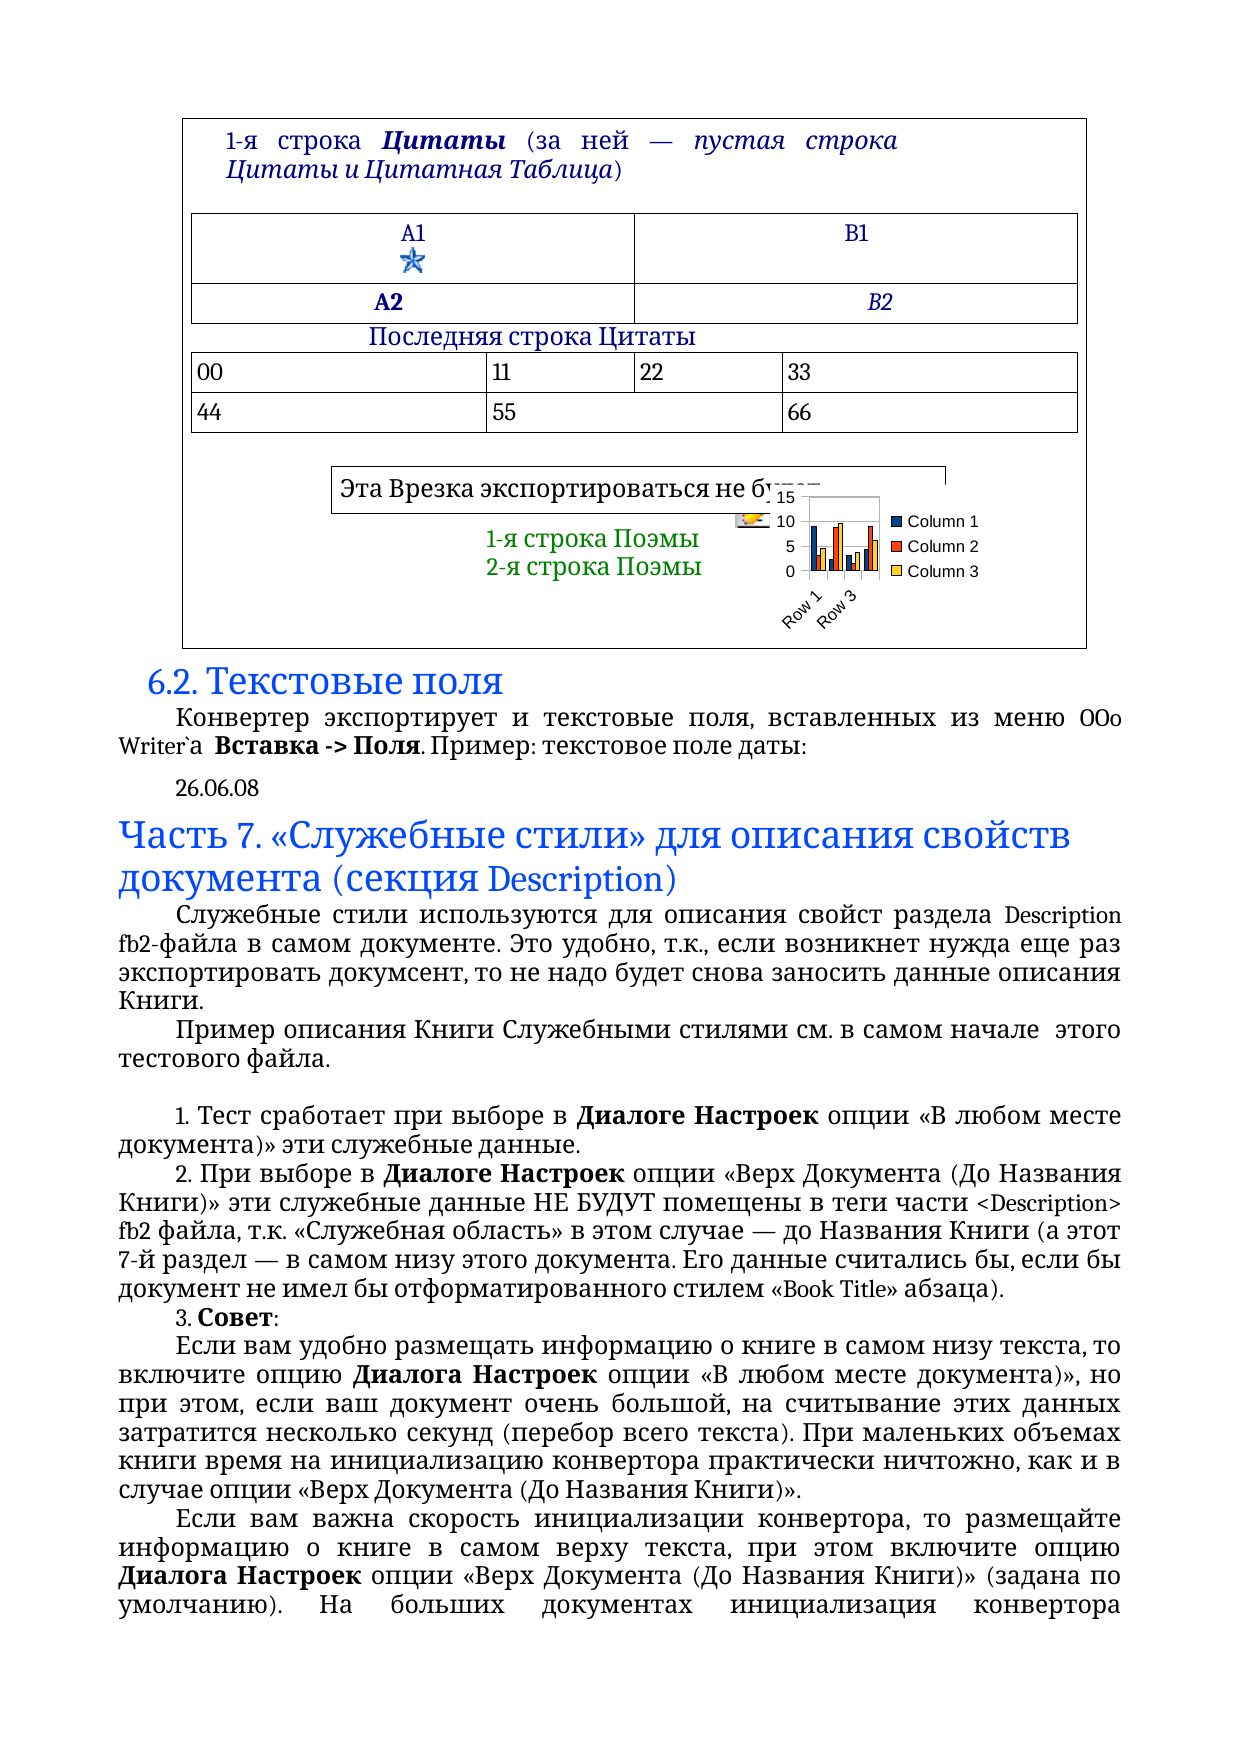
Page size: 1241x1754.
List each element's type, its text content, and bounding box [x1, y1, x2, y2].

text Конвертер экспортирует и текстовые поля, вставленных из меню OOo Writer`а Вставка -> Поля. Пример: текстовое поле даты: [118, 703, 1122, 761]
table_cell 44 [192, 393, 486, 432]
table_header 33 [783, 353, 1077, 392]
text Если вам важна скорость инициализации конвертора, то размещайте информацию о книге в самом верху текста, при этом включите опцию Диалога Настроек опции «Верх Документа (До Названия Книги)» (задана по умолчанию). На больших документах инициализация конвертора [118, 1505, 1122, 1620]
text 26.06.08 [118, 773, 1122, 802]
text 1. Тест сработает при выборе в Диалоге Настроек опции «В любом месте документа)» эти служебные данные. [118, 1102, 1122, 1160]
table_cell 55 [487, 393, 782, 432]
text Служебные стили используются для описания свойст раздела Description fb2-файла в самом документе. Это удобно, т.к., если возникнет нужда еще раз экспортировать докумсент, то не надо будет снова заносить данные описания Книги. [118, 901, 1122, 1016]
text 2. При выборе в Диалоге Настроек опции «Верх Документа (До Названия Книги)» эти служебные данные НЕ БУДУТ помещены в теги части <Description> fb2 файла, т.к. «Служебная область» в этом случае — до Названия Книги (а этот 7-й раздел — в самом низу этого документа. Его данные считались бы, если бы документ не имел бы отформатированного стилем «Book Title» абзаца). [118, 1160, 1122, 1303]
table_cell B2 [635, 284, 1077, 323]
table_header B1 [635, 214, 1077, 282]
text Последняя строка Цитаты [368, 324, 900, 352]
table_header 11 [487, 353, 634, 392]
picture [735, 514, 770, 528]
text Пример описания Книги Служебными стилями см. в самом начале этого тестового файла. [118, 1016, 1122, 1073]
text 1-я строка Цитаты (за ней — пустая строка Цитаты и Цитатная Таблица) [226, 127, 900, 184]
picture [400, 247, 425, 273]
text Часть 7. «Служебные стили» для описания свойств документа (секция Description) [118, 815, 1122, 901]
table_header A1 [192, 214, 634, 282]
table_cell 66 [783, 393, 1077, 432]
text 1-я строка Поэмы [486, 514, 770, 553]
table_header 00 [192, 353, 486, 392]
table_cell A2 [192, 284, 634, 323]
text Если вам удобно размещать информацию о книге в самом низу текста, то включите опцию Диалога Настроек опции «В любом месте документа)», но при этом, если ваш документ очень большой, на считывание этих данных затратится несколько секунд (перебор всего текста). При маленьких объемах книги время на инициализацию конвертора практически ничтожно, как и в случае опции «Верх Документа (До Названия Книги)». [118, 1332, 1122, 1505]
text 6.2. Текстовые поля [148, 118, 1122, 703]
table_header 22 [635, 353, 782, 392]
text 3. Совет: [118, 1303, 1122, 1332]
text Эта Врезка экспортироваться не будет [340, 474, 936, 503]
text 2-я строка Поэмы [486, 553, 770, 582]
